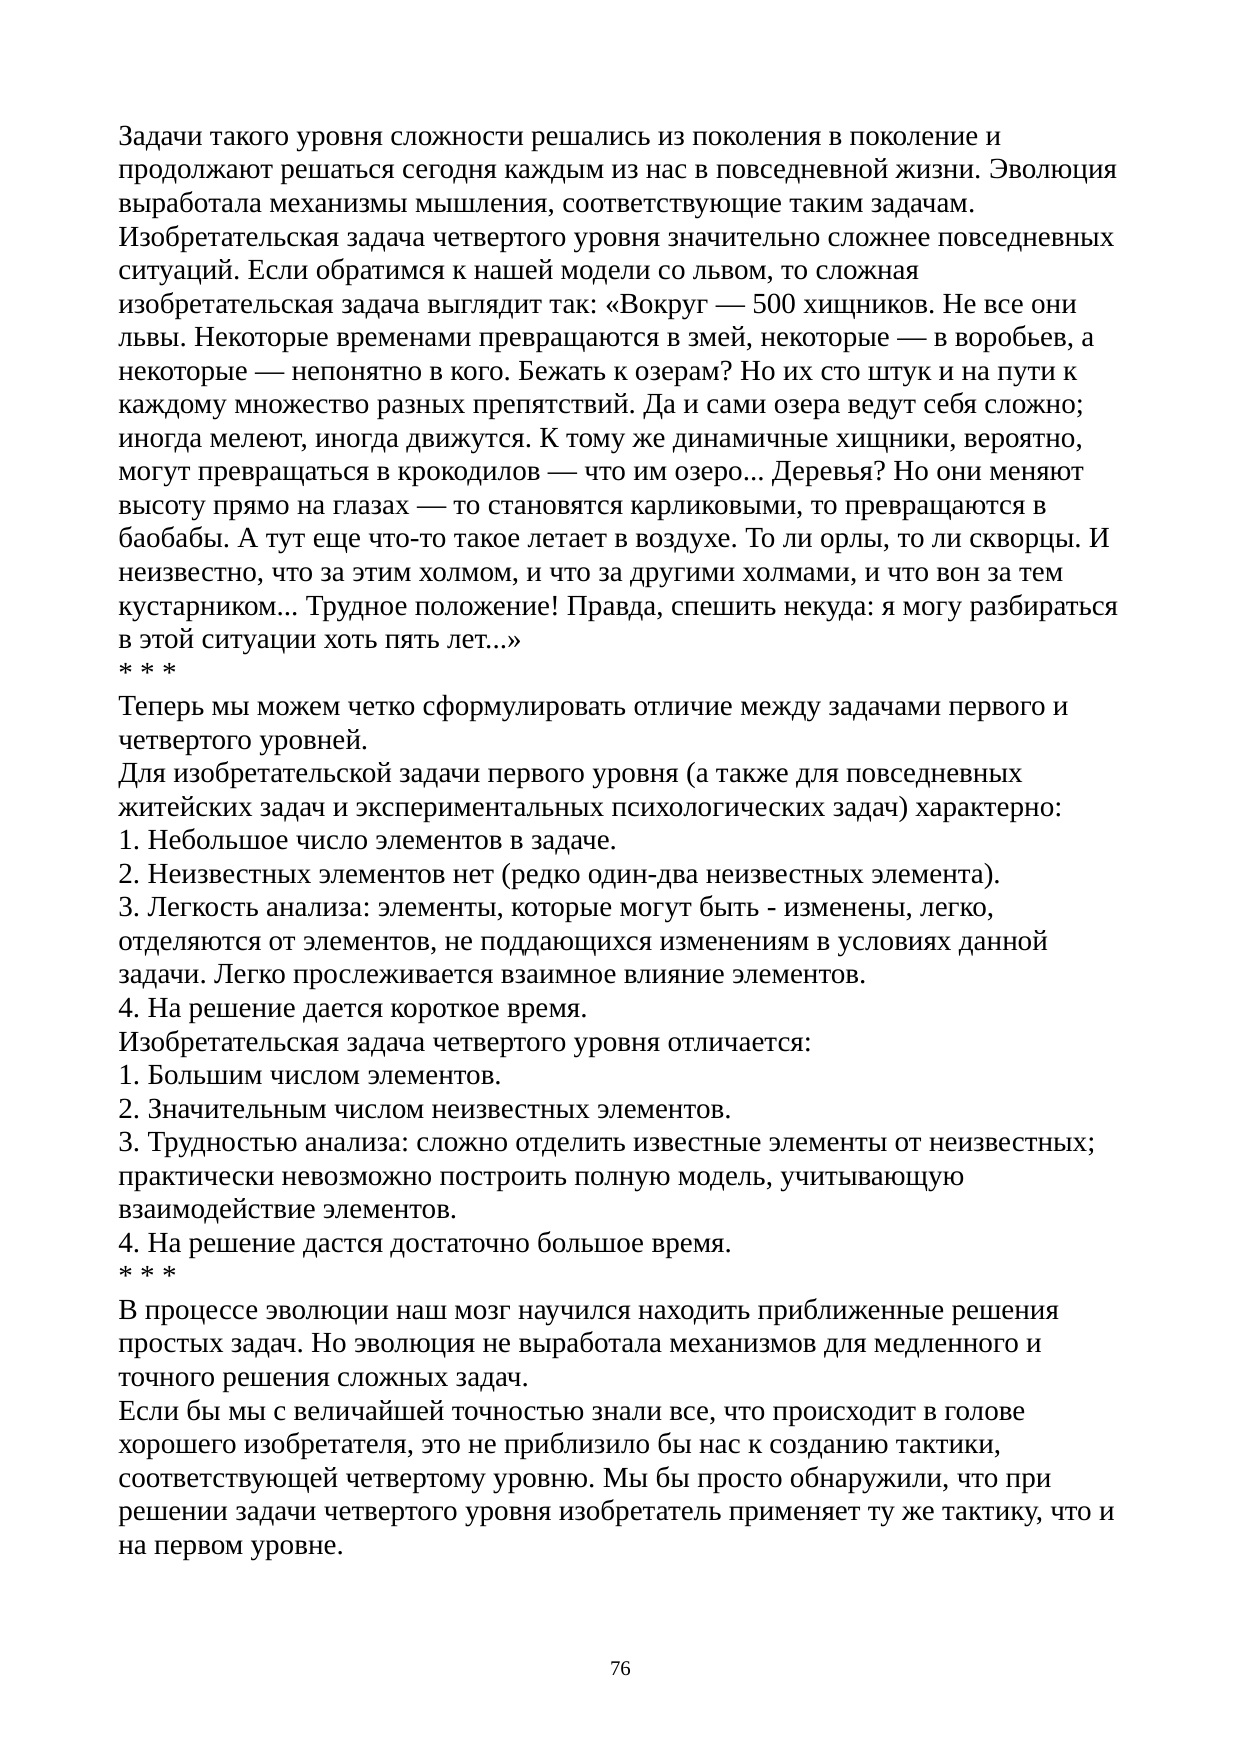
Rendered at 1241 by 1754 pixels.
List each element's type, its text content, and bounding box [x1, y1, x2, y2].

text Теперь мы можем четко сформулировать отличие между задачами первого и четвертого уровней. [118, 688, 1122, 755]
text * * * [118, 655, 1122, 688]
text 3. Легкость анализа: элементы, которые могут быть - изменены, легко, отделяются от элементов, не поддающихся изменениям в условиях данной задачи. Легко прослеживается взаимное влияние элементов. [118, 889, 1122, 990]
text 3. Трудностью анализа: сложно отделить известные элементы от неизвестных; практически невозможно построить полную модель, учитывающую взаимодействие элементов. [118, 1124, 1122, 1225]
text 1. Небольшое число элементов в задаче. [118, 822, 1122, 856]
text Если бы мы с величайшей точностью знали все, что происходит в голове хорошего изобретателя, это не приблизило бы нас к созданию тактики, соответствующей четвертому уровню. Мы бы просто обнаружили, что при решении задачи четвертого уровня изобретатель применяет ту же тактику, что и на первом уровне. [118, 1393, 1122, 1560]
text 2. Неизвестных элементов нет (редко один-два неизвестных элемента). [118, 856, 1122, 889]
text Для изобретательской задачи первого уровня (а также для повседневных житейских задач и экспериментальных психологических задач) характерно: [118, 755, 1122, 822]
text Изобретательская задача четвертого уровня значительно сложнее повседневных ситуаций. Если обратимся к нашей модели со львом, то сложная изобретательская задача выглядит так: «Вокруг — 500 хищников. Не все они львы. Некоторые временами превращаются в змей, некоторые — в воробьев, а некоторые — непонятно в кого. Бежать к озерам? Но их сто штук и на пути к каждому множество разных препятствий. Да и сами озера ведут себя сложно; иногда мелеют, иногда движутся. К тому же динамичные хищники, вероятно, могут превращаться в крокодилов — что им озеро... Деревья? Но они меняют высоту прямо на глазах — то становятся карликовыми, то превращаются в баобабы. А тут еще что-то такое летает в воздухе. То ли орлы, то ли скворцы. И неизвестно, что за этим холмом, и что за другими холмами, и что вон за тем кустарником... Трудное положение! Правда, спешить некуда: я могу разбираться в этой ситуации хоть пять лет...» [118, 219, 1122, 655]
text 4. На решение дастся достаточно большое время. [118, 1225, 1122, 1258]
text 2. Значительным числом неизвестных элементов. [118, 1091, 1122, 1124]
text 1. Большим числом элементов. [118, 1057, 1122, 1091]
text Задачи такого уровня сложности решались из поколения в поколение и продолжают решаться сегодня каждым из нас в повседневной жизни. Эволюция выработала механизмы мышления, соответствующие таким задачам. [118, 118, 1122, 219]
text * * * [118, 1258, 1122, 1292]
text Изобретательская задача четвертого уровня отличается: [118, 1024, 1122, 1057]
text 4. На решение дается короткое время. [118, 990, 1122, 1024]
text В процессе эволюции наш мозг научился находить приближенные решения простых задач. Но эволюция не выработала механизмов для медленного и точного решения сложных задач. [118, 1292, 1122, 1393]
